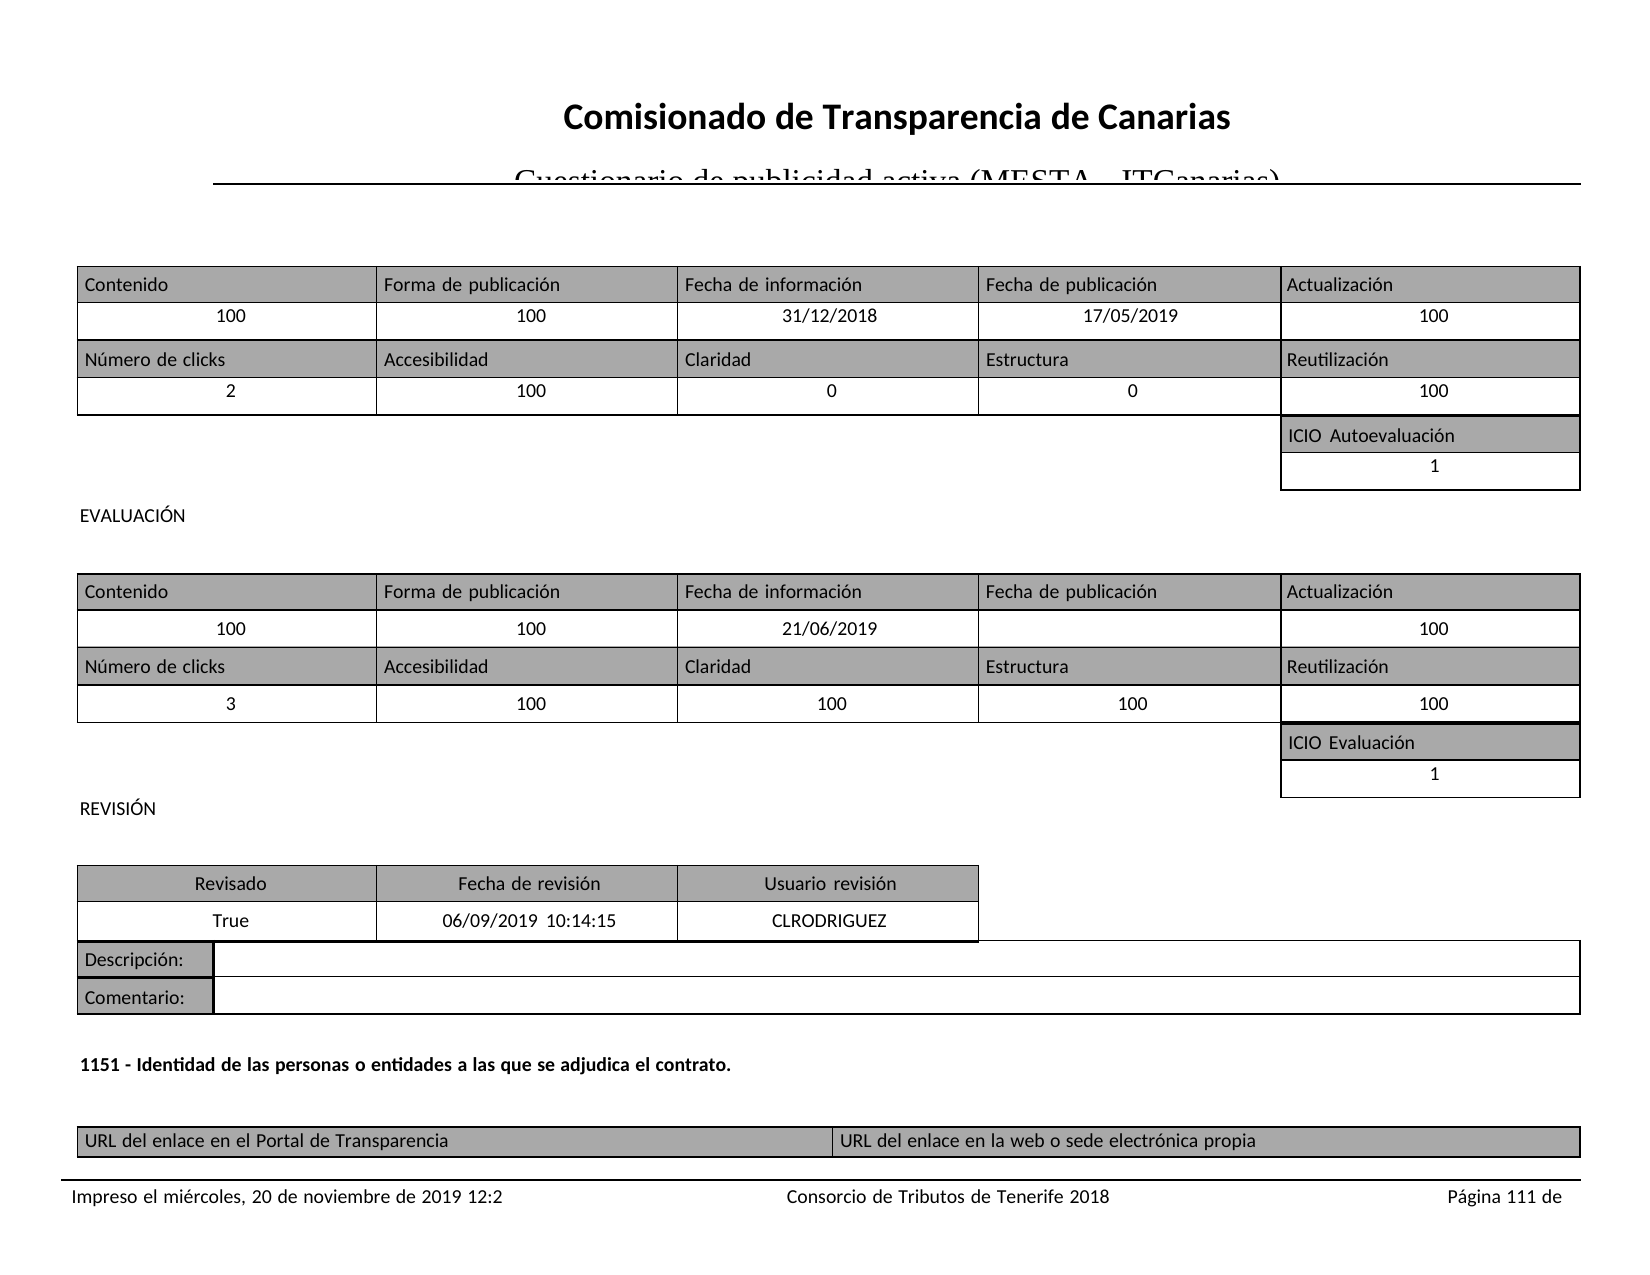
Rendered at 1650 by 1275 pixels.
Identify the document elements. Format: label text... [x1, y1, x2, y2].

table_header Fecha de información [678, 575, 978, 609]
table_cell 0 [678, 378, 978, 414]
table_header URL del enlace en la web o sede electrónica propia [833, 1128, 1579, 1156]
table_cell 100 [1282, 378, 1579, 414]
table_cell 06/09/2019 10:14:15 [377, 902, 677, 940]
table_cell Claridad [678, 341, 978, 377]
table_header Forma de publicación [377, 267, 677, 302]
table_cell 1 [1282, 453, 1579, 489]
table_header Forma de publicación [377, 575, 677, 609]
table_cell Descripción: [78, 943, 212, 976]
table_cell 31/12/2018 [678, 303, 978, 339]
table_cell 1 [1282, 761, 1579, 796]
table_cell 100 [377, 378, 677, 414]
table_cell 100 [377, 611, 677, 646]
text 1151 - Identidad de las personas o entidades a las que se adjudica el contrato. [79, 1052, 1594, 1077]
table_cell 100 [78, 611, 376, 646]
table_cell [215, 977, 1579, 1013]
table_cell Reutilización [1282, 648, 1579, 684]
table_header Fecha de revisión [377, 866, 677, 901]
table_cell ICIO Autoevaluación [1282, 417, 1579, 452]
table_cell 100 [1282, 686, 1579, 721]
table_cell 100 [979, 686, 1280, 721]
table_cell Número de clicks [78, 648, 376, 684]
table_cell CLRODRIGUEZ [678, 902, 978, 940]
table_cell Accesibilidad [377, 648, 677, 684]
table_cell 3 [78, 686, 376, 721]
table_header Contenido [78, 575, 376, 609]
table_cell Claridad [678, 648, 978, 684]
table_header Usuario revisión [678, 866, 978, 901]
table_cell 17/05/2019 [979, 303, 1280, 339]
table_cell [77, 416, 1280, 489]
table_cell Reutilización [1282, 341, 1579, 377]
table_cell [979, 611, 1280, 646]
table_cell 0 [979, 378, 1280, 414]
table_header Fecha de información [678, 267, 978, 302]
table_cell [77, 723, 1280, 796]
table_header Revisado [78, 866, 376, 901]
table_cell 2 [78, 378, 376, 414]
table_header Fecha de publicación [979, 267, 1280, 302]
table_cell Número de clicks [78, 341, 376, 377]
table_cell 100 [1282, 611, 1579, 646]
table_header Actualización [1282, 267, 1579, 302]
table_cell ICIO Evaluación [1282, 725, 1579, 759]
table_header Contenido [78, 267, 376, 302]
table_header Fecha de publicación [979, 575, 1280, 609]
table_cell Estructura [979, 341, 1280, 377]
table_header URL del enlace en el Portal de Transparencia [78, 1128, 832, 1156]
text EVALUACIÓN [79, 503, 1594, 528]
table_header [979, 865, 1580, 940]
table_cell Estructura [979, 648, 1280, 684]
table_cell Comentario: [78, 979, 212, 1013]
table_cell 100 [377, 686, 677, 721]
table_cell 100 [678, 686, 978, 721]
table_header Actualización [1282, 575, 1579, 609]
table_cell [215, 941, 1579, 976]
table_cell 100 [1282, 303, 1579, 339]
table_cell 21/06/2019 [678, 611, 978, 646]
table_cell True [78, 902, 376, 940]
table_cell 100 [78, 303, 376, 339]
table_cell Accesibilidad [377, 341, 677, 377]
text REVISIÓN [79, 798, 1594, 819]
table_cell 100 [377, 303, 677, 339]
